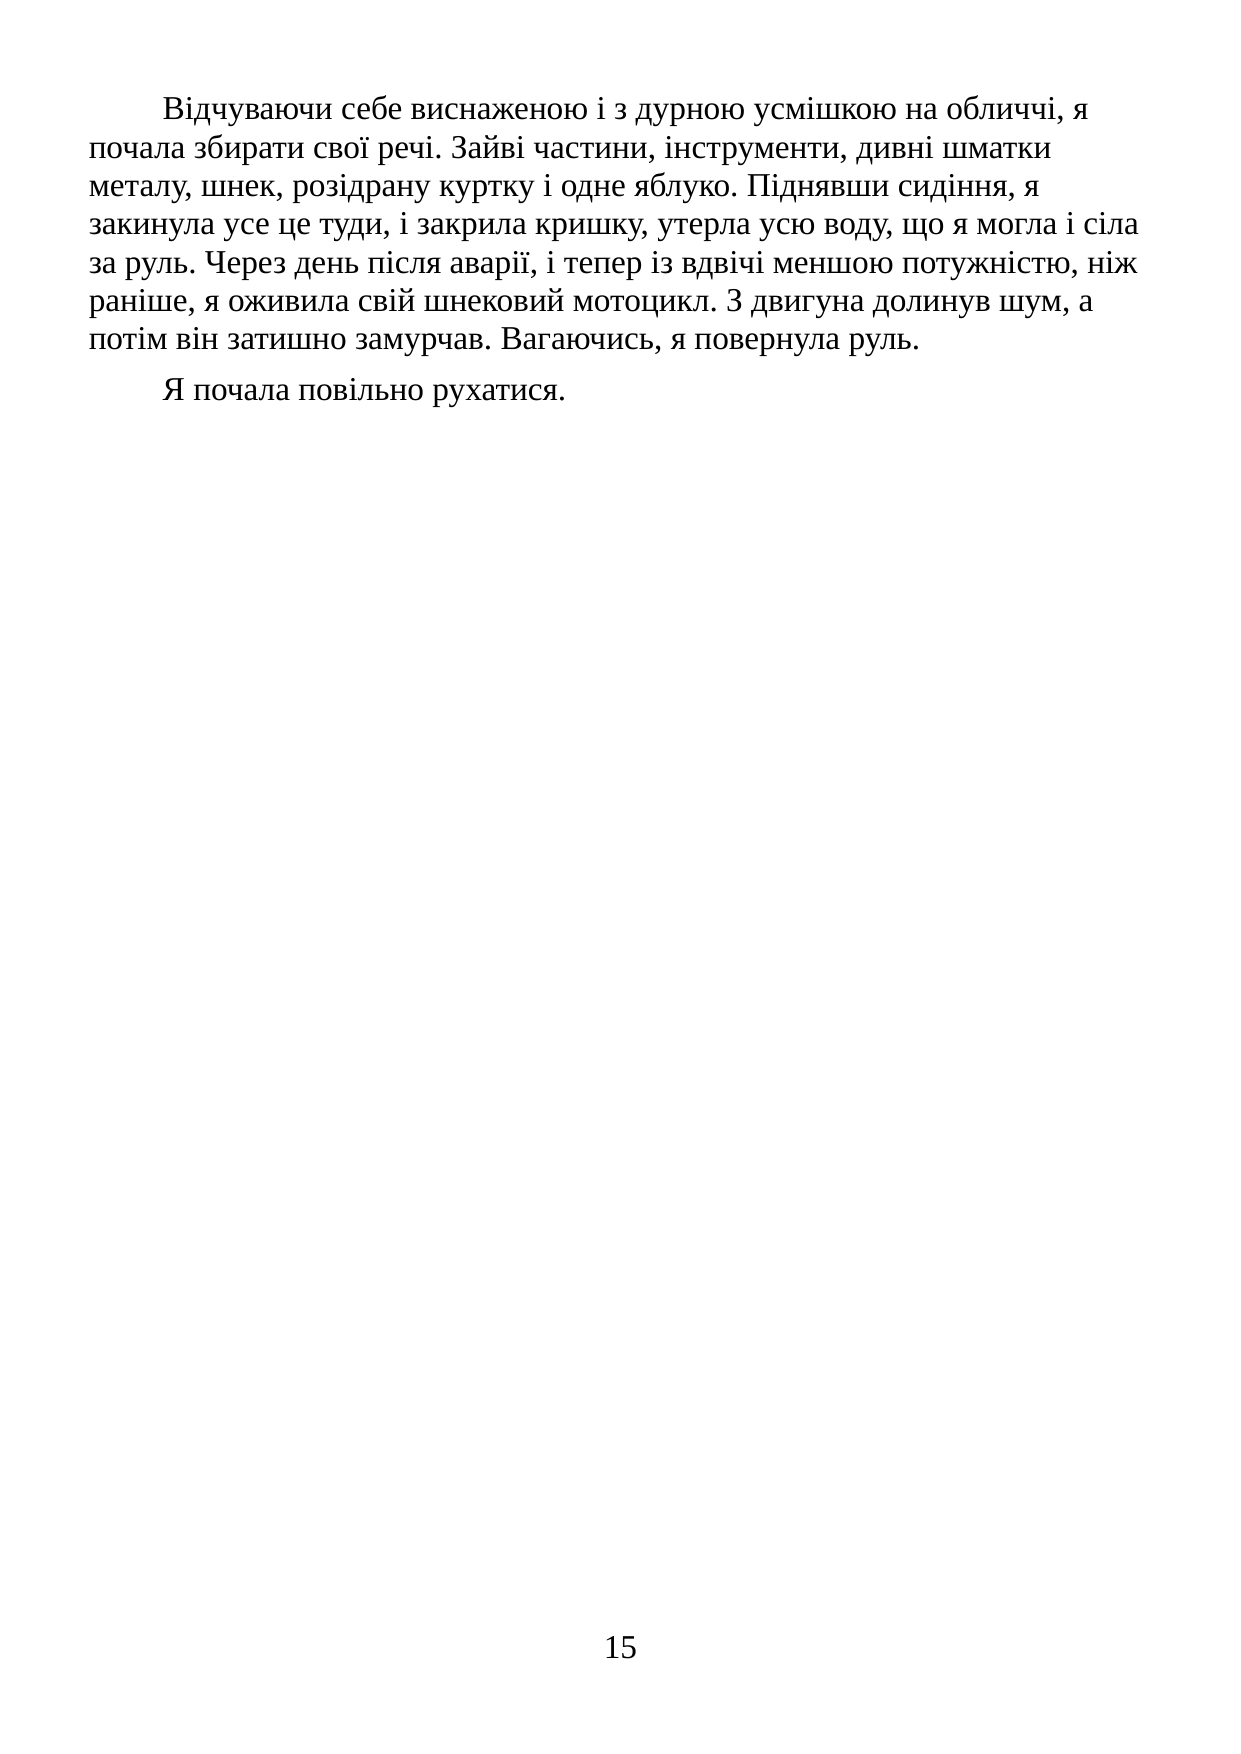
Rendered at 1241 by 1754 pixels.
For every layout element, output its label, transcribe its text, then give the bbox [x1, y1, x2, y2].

text Я почала повільно рухатися. [88, 369, 1152, 407]
text Відчуваючи себе виснаженою і з дурною усмішкою на обличчі, я почала збирати свої речі. Зайві частини, інструменти, дивні шматки металу, шнек, розідрану куртку і одне яблуко. Піднявши сидіння, я закинула усе це туди, і закрила кришку, утерла усю воду, що я могла і сіла за руль. Через день після аварії, і тепер із вдвічі меншою потужністю, ніж раніше, я оживила свій шнековий мотоцикл. З двигуна долинув шум, а потім він затишно замурчав. Вагаючись, я повернула руль. [88, 88, 1152, 357]
